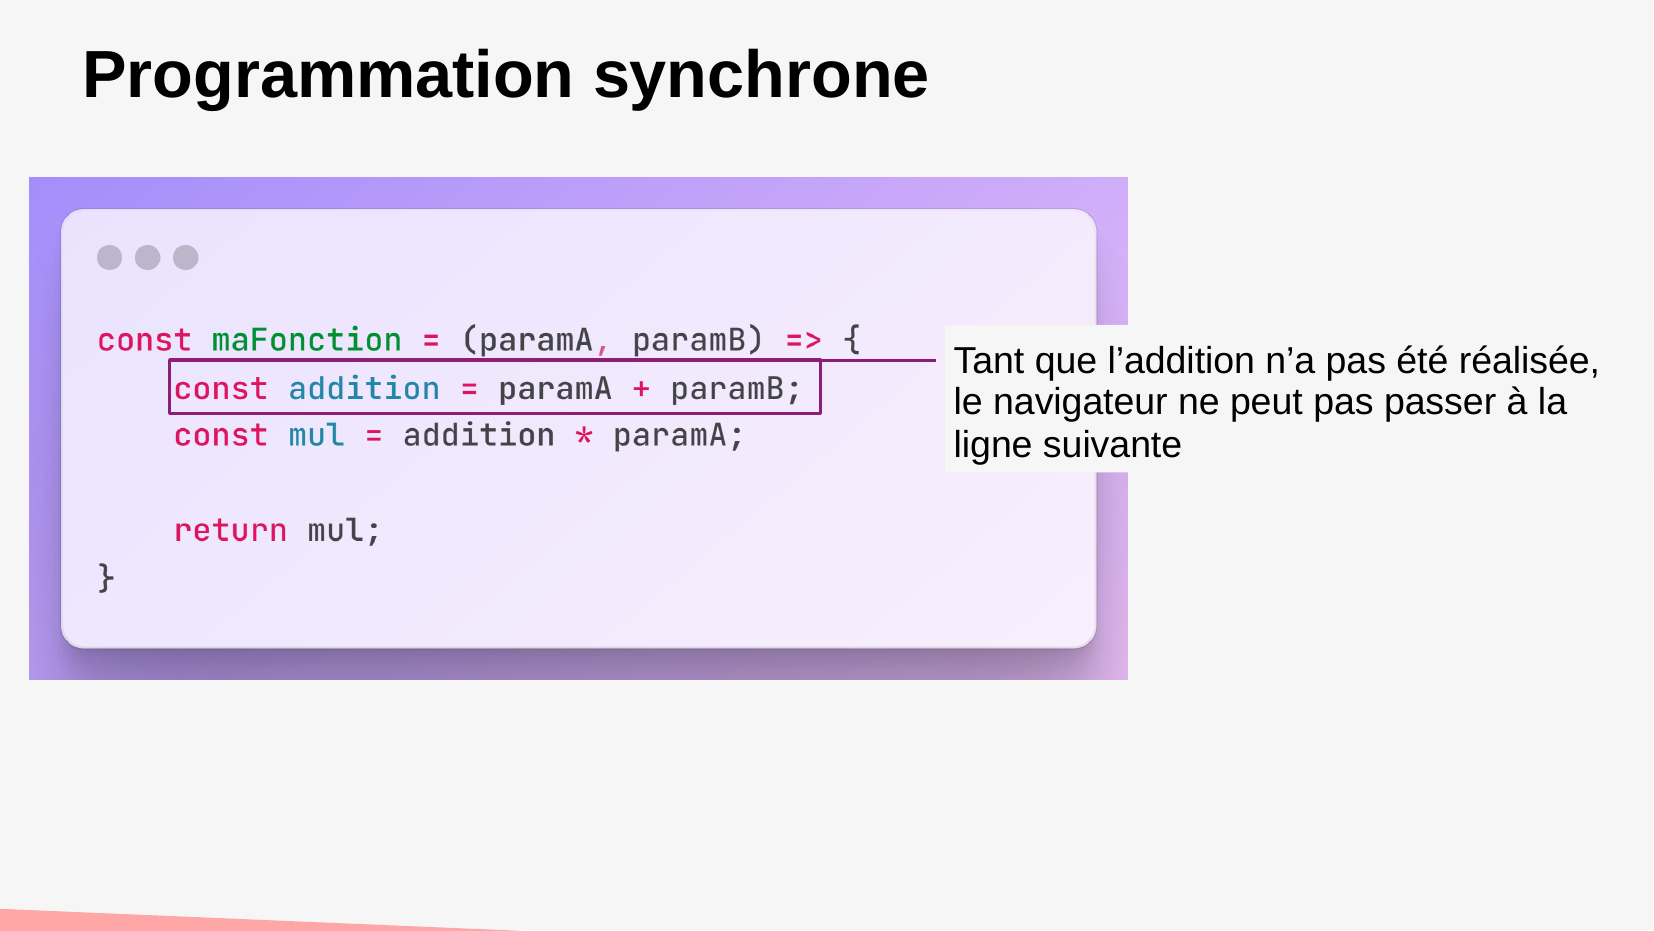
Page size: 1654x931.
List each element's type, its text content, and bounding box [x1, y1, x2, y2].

title Programmation synchrone [82, 37, 1571, 114]
picture [29, 177, 1128, 680]
text_box [944, 324, 1654, 473]
text_box [0, 908, 525, 931]
text_box Tant que l’addition n’a pas été réalisée, le navigateur ne peut pas passer à la ligne suivante [938, 331, 1625, 473]
